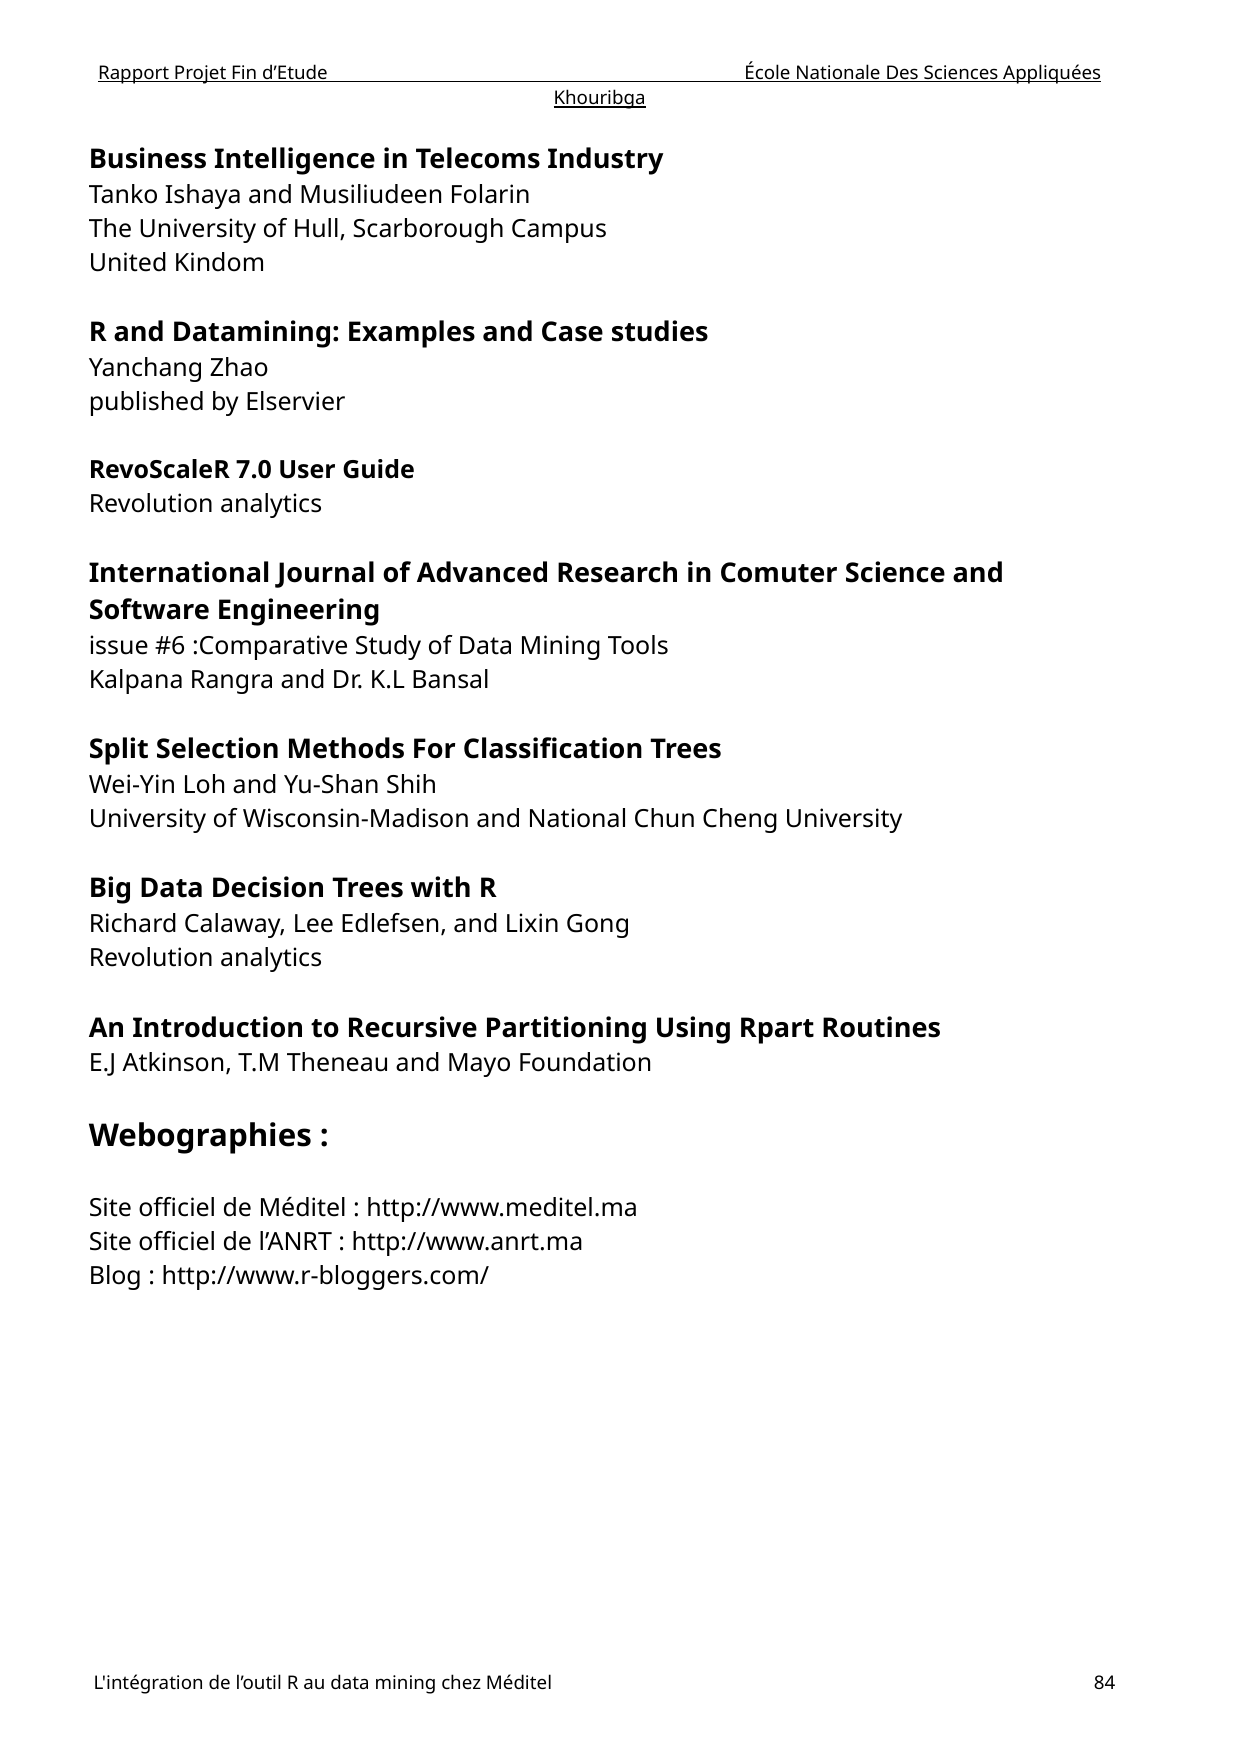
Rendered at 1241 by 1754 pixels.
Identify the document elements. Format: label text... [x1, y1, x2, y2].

text Big Data Decision Trees with R [88, 869, 1122, 906]
text Kalpana Rangra and Dr. K.L Bansal [88, 662, 1122, 696]
text The University of Hull, Scarborough Campus United Kindom [88, 211, 1122, 279]
text Site officiel de Méditel : http://www.meditel.ma Site officiel de l’ANRT : http://www.anrt.ma Blog : http://www.r-bloggers.com/ [88, 1190, 1122, 1292]
text published by Elservier [88, 384, 1122, 418]
text Revolution analytics [88, 486, 1122, 520]
text An Introduction to Recursive Partitioning Using Rpart Routines [88, 1008, 1122, 1045]
text Webographies : [88, 1113, 1122, 1156]
text Business Intelligence in Telecoms Industry [88, 139, 1122, 176]
text issue #6 :Comparative Study of Data Mining Tools [88, 628, 1122, 662]
text Yanchang Zhao [88, 349, 1122, 384]
text E.J Atkinson, T.M Theneau and Mayo Foundation [88, 1045, 1122, 1079]
text Richard Calaway, Lee Edlefsen, and Lixin Gong [88, 906, 1122, 940]
text Split Selection Methods For Classification Trees [88, 730, 1122, 767]
text Revolution analytics [88, 940, 1122, 974]
text Tanko Ishaya and Musiliudeen Folarin [88, 176, 1122, 211]
text Wei-Yin Loh and Yu-Shan Shih [88, 767, 1122, 801]
text University of Wisconsin-Madison and National Chun Cheng University [88, 801, 1122, 835]
text R and Datamining: Examples and Case studies [88, 313, 1122, 349]
text International Journal of Advanced Research in Comuter Science and Software Engineering [88, 554, 1122, 628]
text RevoScaleR 7.0 User Guide [88, 452, 1122, 486]
